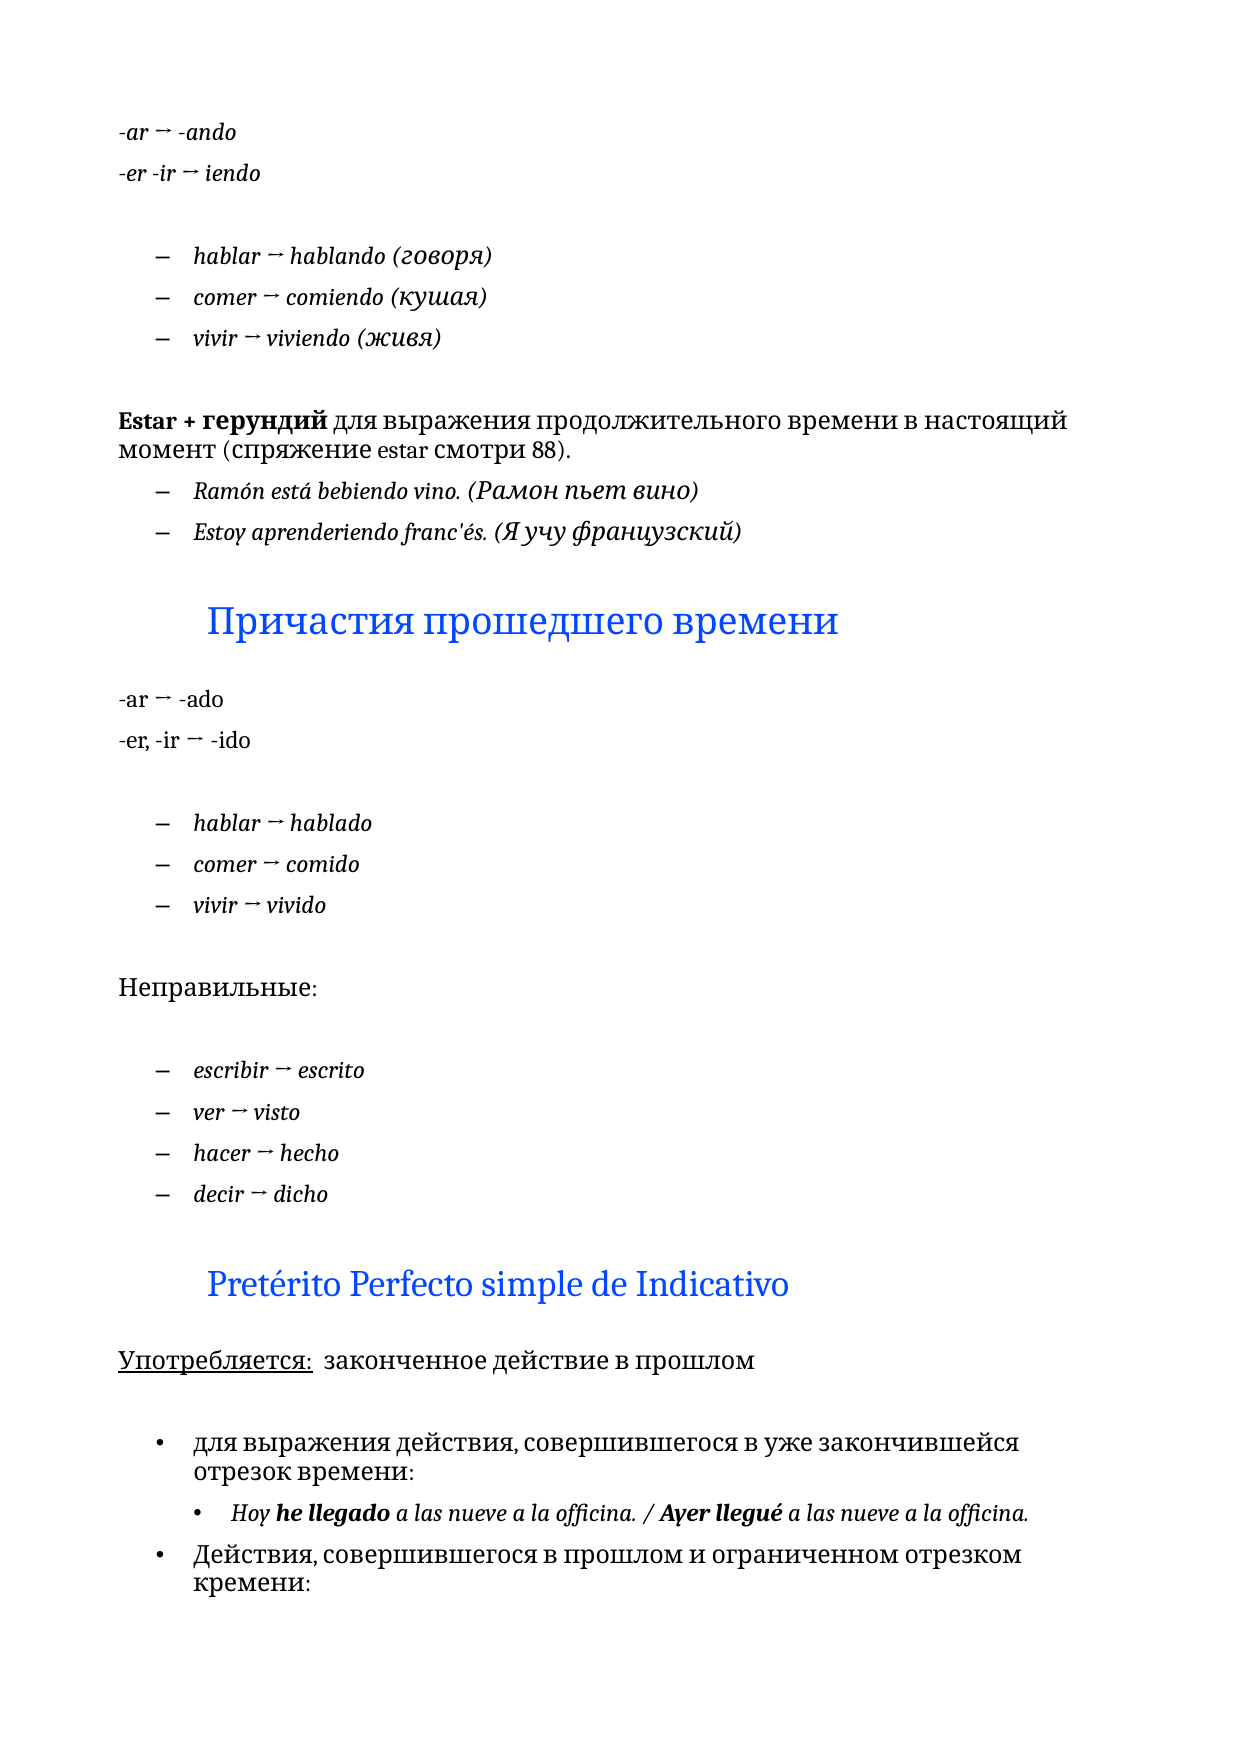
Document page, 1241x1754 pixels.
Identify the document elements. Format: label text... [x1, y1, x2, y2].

text Estar + герундий для выражения продолжительного времени в настоящий момент (спряжение estar смотри 88). [118, 407, 1122, 464]
list vivir → viviendo (живя) [156, 324, 1122, 353]
text -er, -ir → -ido [118, 726, 1122, 755]
text -ar → -ado [118, 685, 1122, 714]
text Причастия прошедшего времени [207, 601, 1122, 644]
list для выражения действия, совершившегося в уже закончившейся отрезок времени: [156, 1429, 1122, 1487]
list hablar → hablado [156, 809, 1122, 837]
list comer → comido [156, 850, 1122, 879]
list hacer → hecho [156, 1139, 1122, 1167]
list decir → dicho [156, 1180, 1122, 1209]
list comer → comiendo (кушая) [156, 283, 1122, 312]
list hablar → hablando (говоря) [156, 242, 1122, 271]
list Действия, совершившегося в прошлом и ограниченном отрезком кремени: [156, 1541, 1122, 1598]
text Употребляется: законченное действие в прошлом [118, 1347, 1122, 1376]
text -ar → -ando [118, 118, 1122, 147]
list ver → visto [156, 1097, 1122, 1126]
list Ramón está bebiendo vino. (Рамон пьет вино) [156, 477, 1122, 506]
text -er -ir → iendo [118, 159, 1122, 188]
list escribir → escrito [156, 1056, 1122, 1085]
text Неправильные: [118, 974, 1122, 1002]
list Hoy he llegado a las nueve a la officina. / Ayer llegué a las nueve a la officina. [193, 1499, 1122, 1528]
list vivir → vivido [156, 891, 1122, 920]
text Pretérito Perfecto simple de Indicativo [207, 1262, 1122, 1306]
list Estoy aprenderiendo franc'és. (Я учу французский) [156, 518, 1122, 547]
